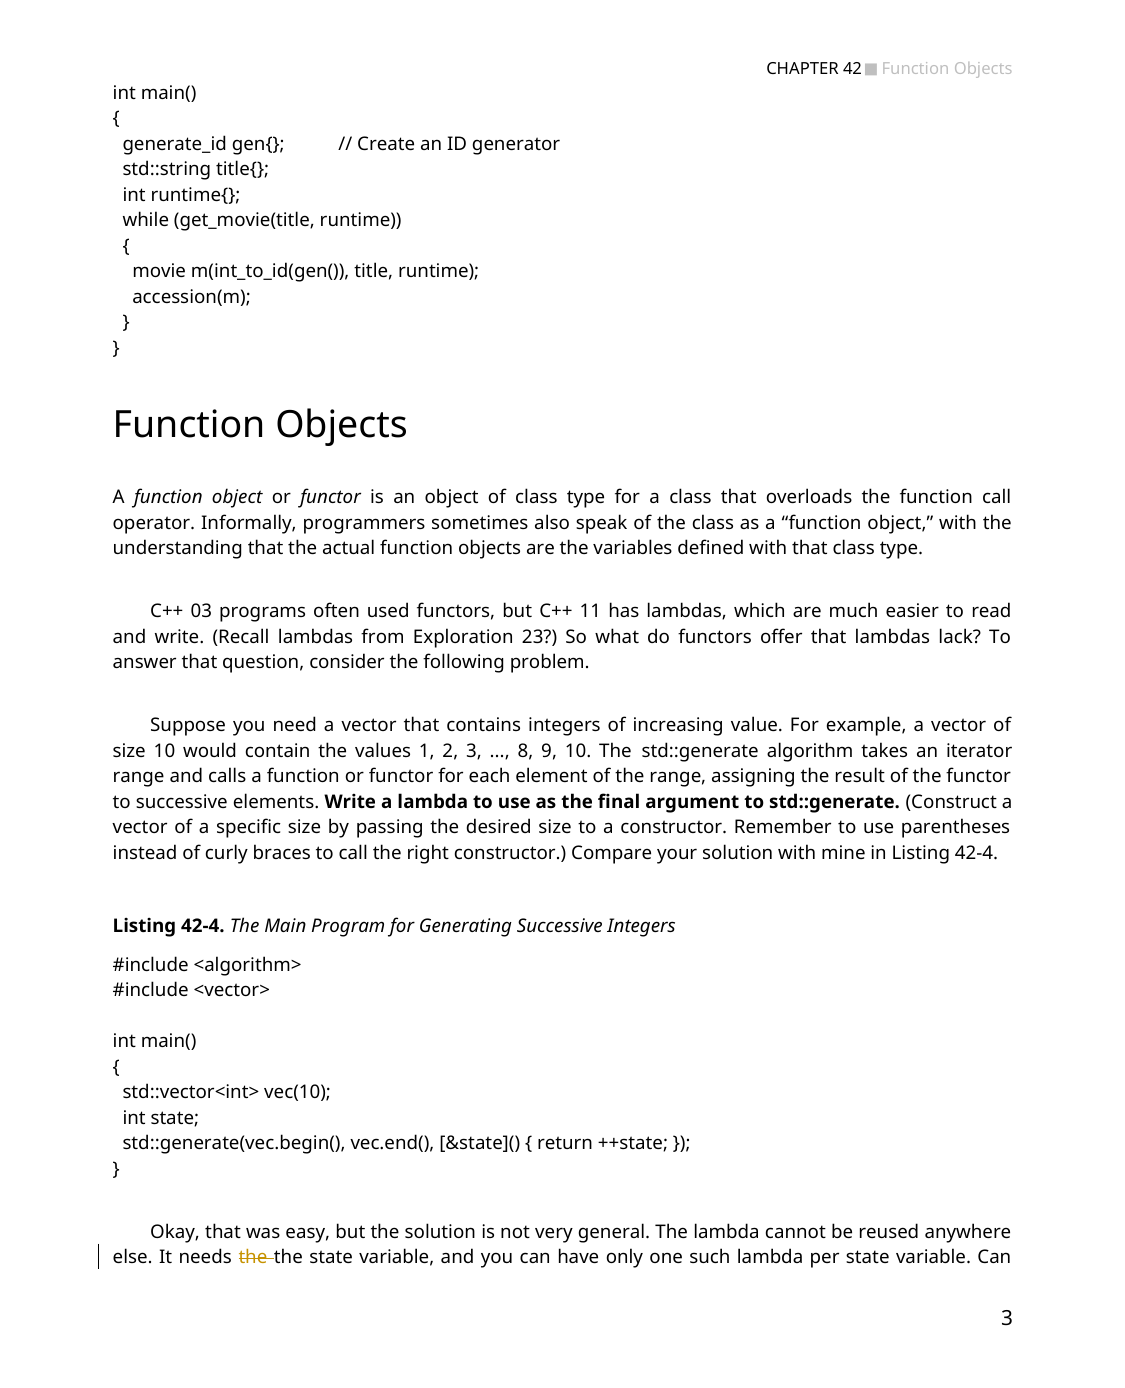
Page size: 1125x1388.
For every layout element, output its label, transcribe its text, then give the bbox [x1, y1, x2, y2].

text { [112, 104, 1012, 130]
text accession(m); [112, 283, 1012, 309]
text C++ 03 programs often used functors, but C++ 11 has lambdas, which are much easier to read and write. (Recall lambdas from Exploration 23?) So what do functors offer that lambdas lack? To answer that question, consider the following problem. [112, 598, 1012, 674]
text Listing 42-4. The Main Program for Generating Successive Integers [112, 913, 1012, 938]
text Okay, that was easy, but the solution is not very general. The lambda cannot be reused anywhere else. It needs the state variable, and you can have only one such lambda per state variable. Can [112, 1218, 1012, 1269]
text { [112, 1053, 1012, 1078]
text while (get_movie(title, runtime)) [112, 207, 1012, 232]
text #include <algorithm> [112, 951, 1012, 976]
text generate_id gen{}; // Create an ID generator [112, 130, 1012, 156]
text } [112, 309, 1012, 334]
text int runtime{}; [112, 181, 1012, 207]
text int main() [112, 79, 1012, 104]
text Suppose you need a vector that contains integers of increasing value. For example, a vector of size 10 would contain the values 1, 2, 3, ..., 8, 9, 10. The std::generate algorithm takes an iterator range and calls a function or functor for each element of the range, assigning the result of the functor to successive elements. Write a lambda to use as the final argument to std::generate. (Construct a vector of a specific size by passing the desired size to a constructor. Remember to use parentheses instead of curly braces to call the right constructor.) Compare your solution with mine in Listing 42-4. [112, 712, 1012, 865]
text std::vector<int> vec(10); [112, 1078, 1012, 1104]
text int main() [112, 1027, 1012, 1053]
text A function object or functor is an object of class type for a class that overloads the function call operator. Informally, programmers sometimes also speak of the class as a “function object,” with the understanding that the actual function objects are the variables defined with that class type. [112, 484, 1012, 560]
subtitle Function Objects [112, 397, 1012, 448]
text movie m(int_to_id(gen()), title, runtime); [112, 258, 1012, 283]
text int state; [112, 1104, 1012, 1129]
text { [112, 232, 1012, 258]
text } [112, 334, 1012, 360]
text std::string title{}; [112, 156, 1012, 181]
text #include <vector> [112, 976, 1012, 1002]
text std::generate(vec.begin(), vec.end(), [&state]() { return ++state; }); [112, 1129, 1012, 1155]
text } [112, 1155, 1012, 1181]
